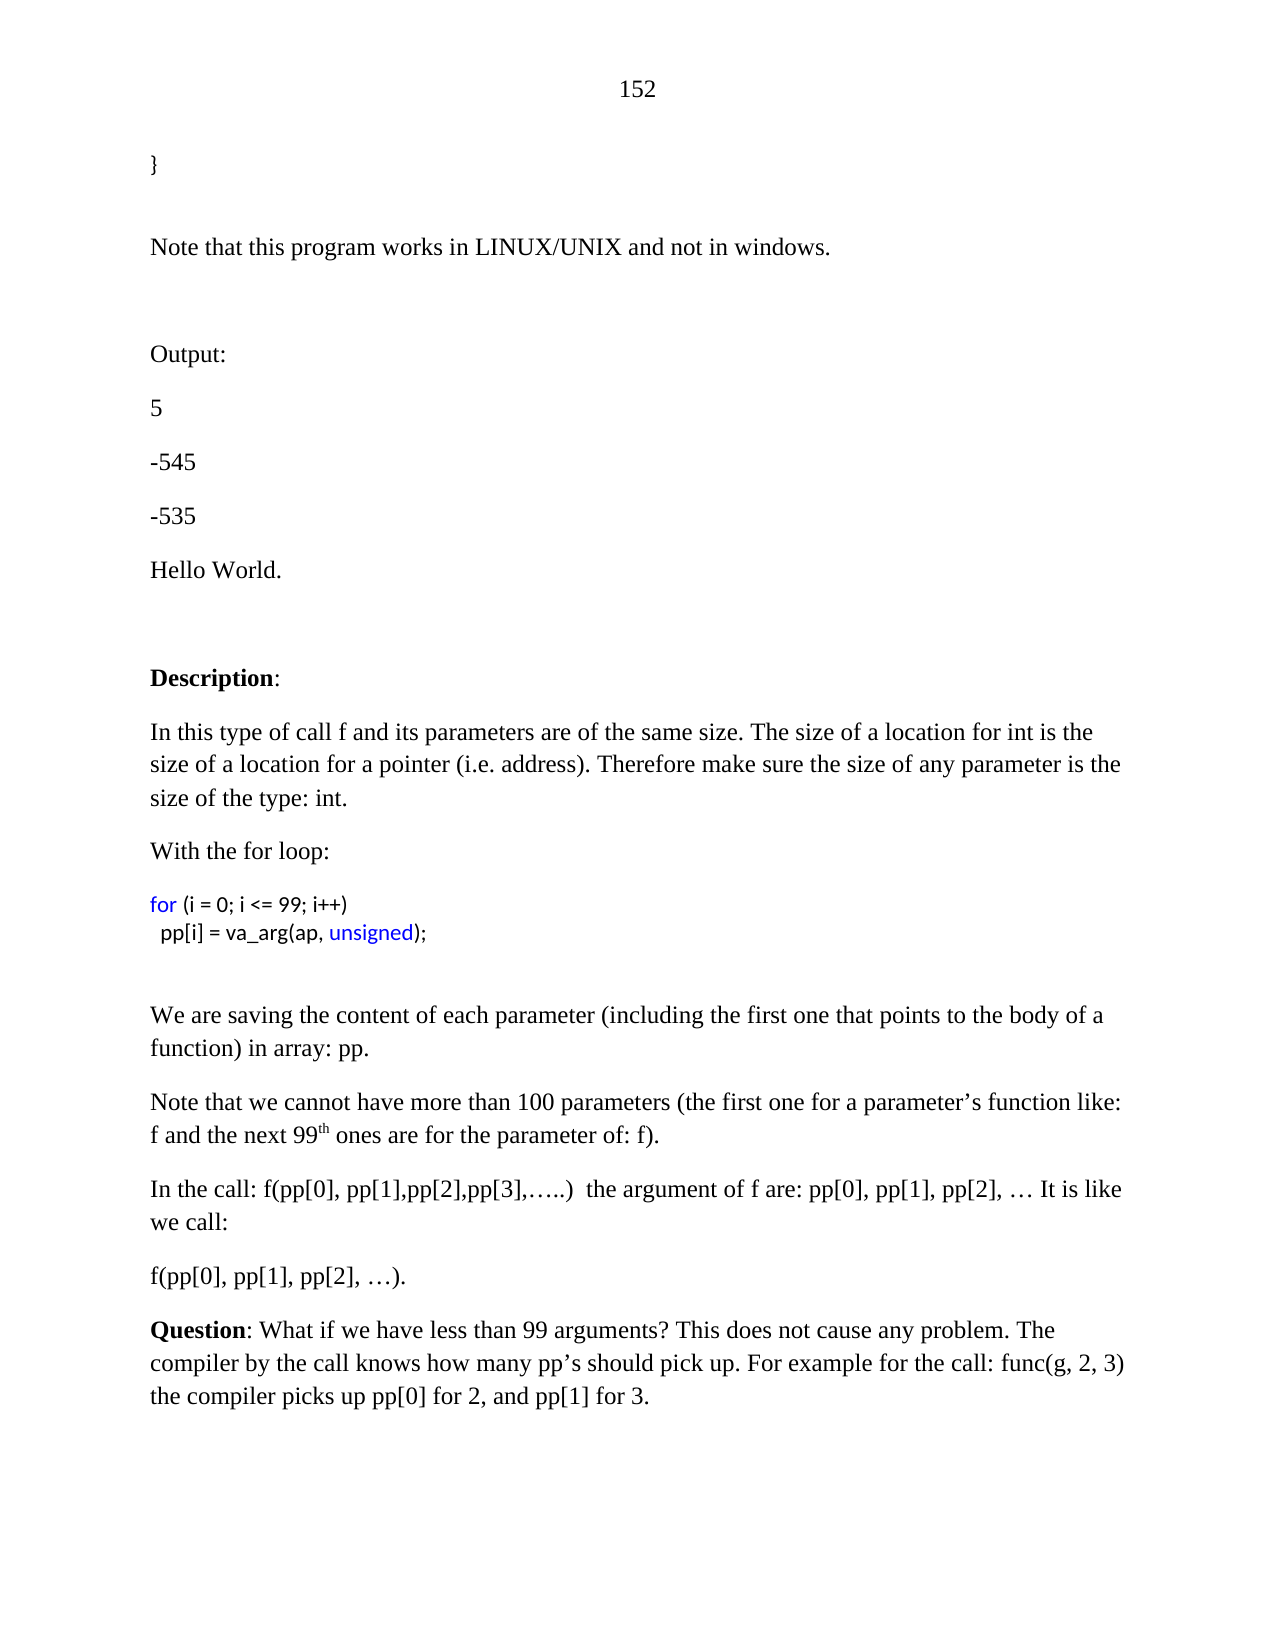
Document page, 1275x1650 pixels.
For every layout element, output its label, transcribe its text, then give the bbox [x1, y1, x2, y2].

text } [150, 150, 1125, 178]
text Hello World. [150, 555, 1125, 584]
text With the for loop: [150, 836, 1125, 865]
text for (i = 0; i <= 99; i++) [150, 890, 1125, 918]
text pp[i] = va_arg(ap, unsigned); [150, 918, 1125, 946]
text Output: [150, 339, 1125, 368]
text Question: What if we have less than 99 arguments? This does not cause any problem. The compiler by the call knows how many pp’s should pick up. For example for the call: func(g, 2, 3) the compiler picks up pp[0] for 2, and pp[1] for 3. [150, 1315, 1125, 1409]
text Note that we cannot have more than 100 parameters (the first one for a parameter’s function like: f and the next 99th ones are for the parameter of: f). [150, 1087, 1125, 1149]
text We are saving the content of each parameter (including the first one that points to the body of a function) in array: pp. [150, 1000, 1125, 1062]
text Note that this program works in LINUX/UNIX and not in windows. [150, 232, 1125, 261]
text -545 [150, 447, 1125, 476]
text f(pp[0], pp[1], pp[2], …). [150, 1261, 1125, 1289]
text Description: [150, 663, 1125, 691]
text -535 [150, 501, 1125, 530]
text 5 [150, 393, 1125, 422]
text In the call: f(pp[0], pp[1],pp[2],pp[3],…..) the argument of f are: pp[0], pp[1], pp[2], … It is like we call: [150, 1174, 1125, 1236]
text In this type of call f and its parameters are of the same size. The size of a location for int is the size of a location for a pointer (i.e. address). Therefore make sure the size of any parameter is the size of the type: int. [150, 717, 1125, 811]
